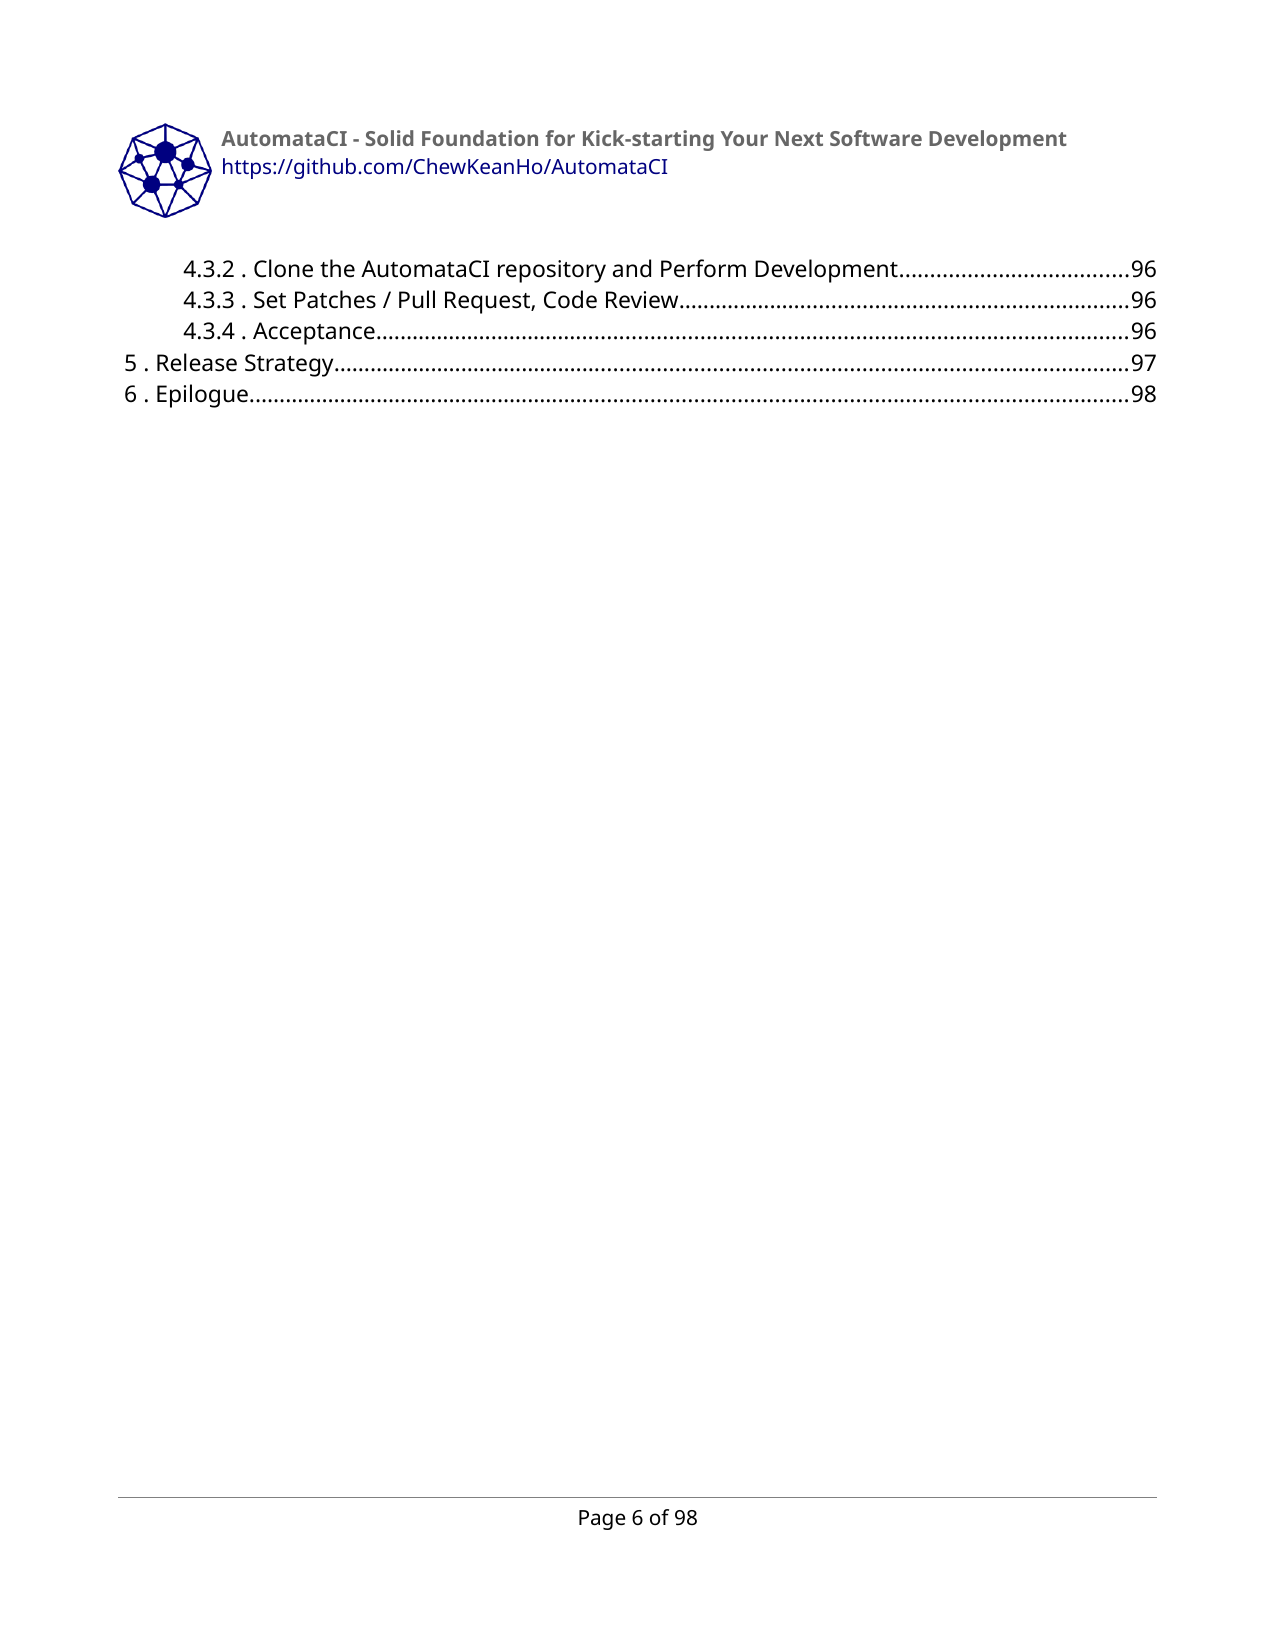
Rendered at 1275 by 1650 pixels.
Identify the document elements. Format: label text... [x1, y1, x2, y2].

picture [118, 123, 212, 218]
text 4.3.3 . Set Patches / Pull Request, Code Review 96 [177, 284, 1157, 315]
text 5 . Release Strategy 97 [118, 347, 1157, 378]
text 4.3.2 . Clone the AutomataCI repository and Perform Development 96 [177, 253, 1157, 284]
text 6 . Epilogue 98 [118, 378, 1157, 409]
text 4.3.4 . Acceptance 96 [177, 315, 1157, 347]
